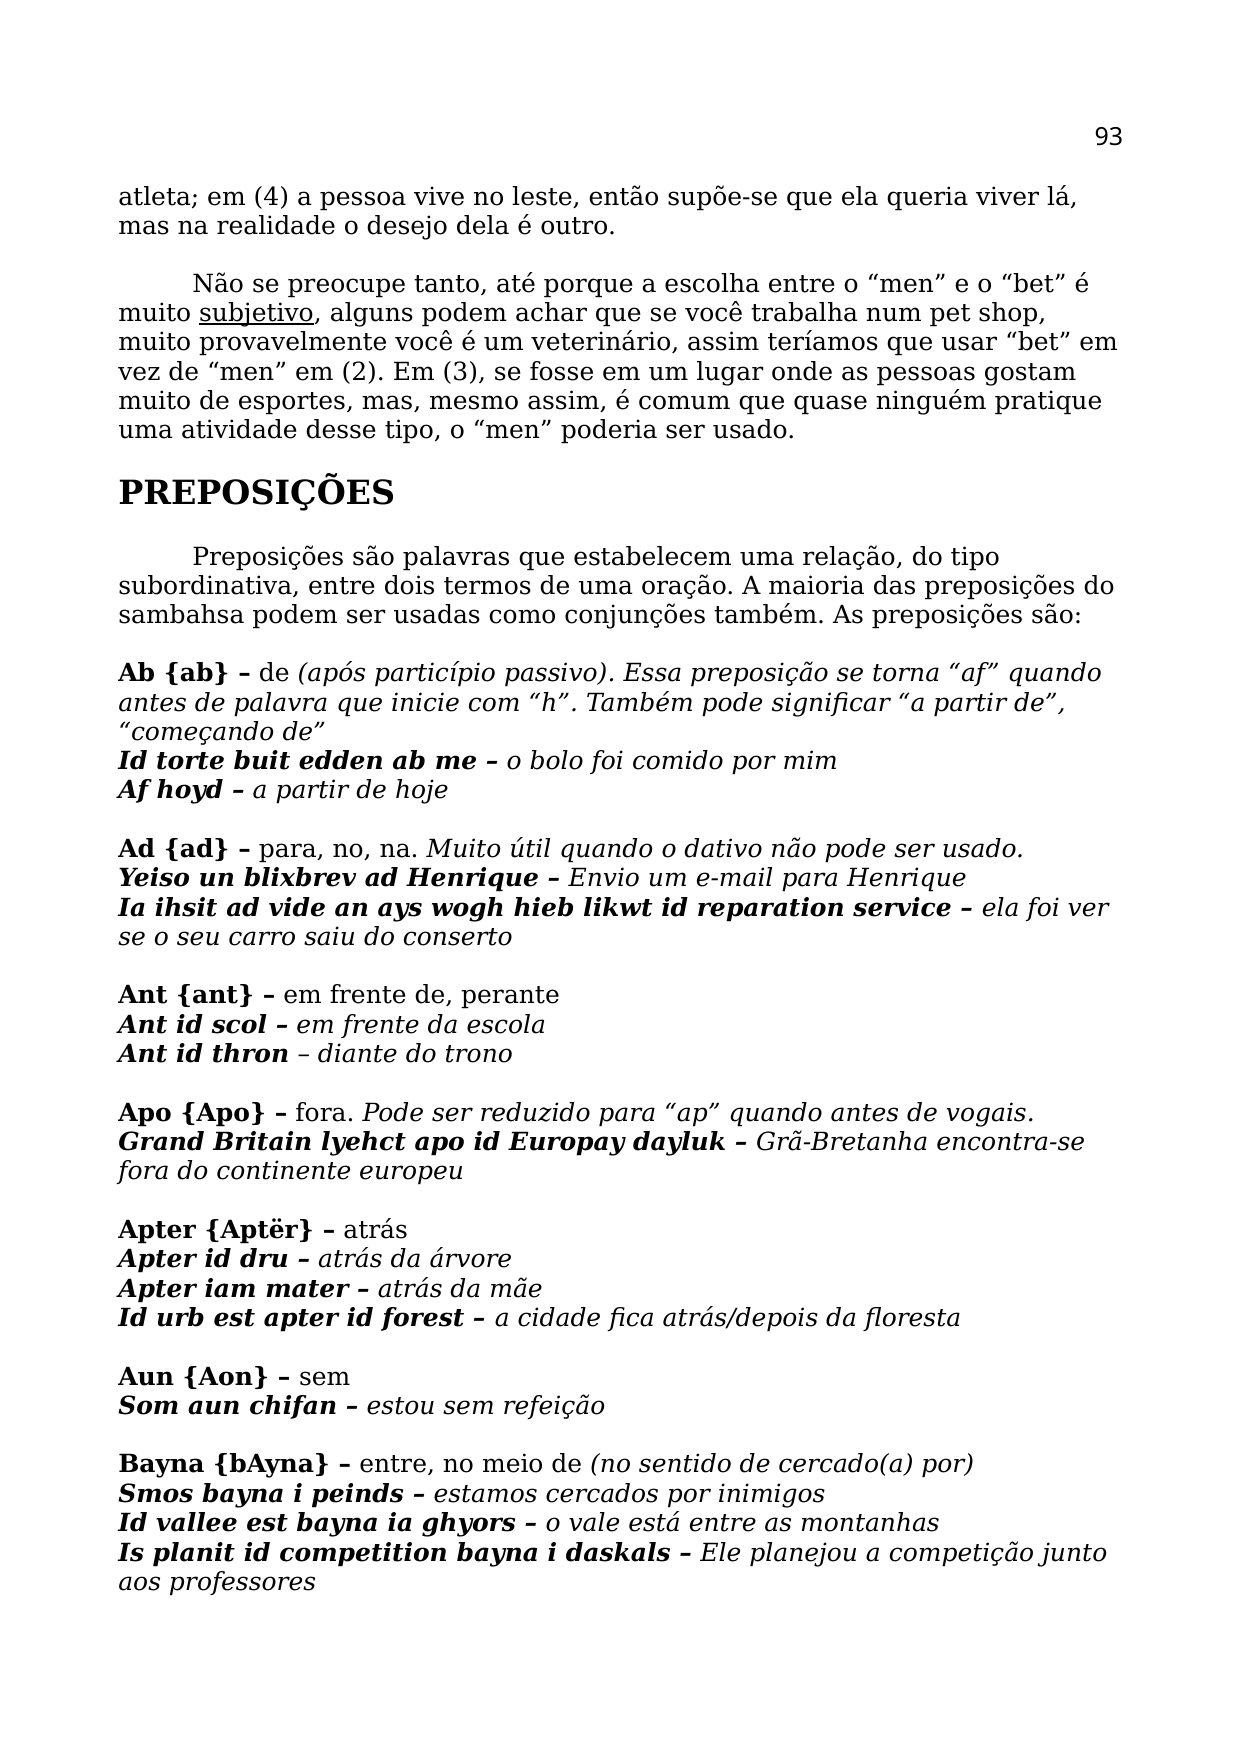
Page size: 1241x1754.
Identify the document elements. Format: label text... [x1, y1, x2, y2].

text Id torte buit edden ab me – o bolo foi comido por mim [118, 746, 1123, 775]
text Apter id dru – atrás da árvore [118, 1244, 1123, 1273]
text Apter {Aptër} – atrás [118, 1215, 1123, 1244]
text Apo {Apo} – fora. Pode ser reduzido para “ap” quando antes de vogais. [118, 1098, 1123, 1127]
text Bayna {bAyna} – entre, no meio de (no sentido de cercado(a) por) [118, 1449, 1123, 1479]
text Aun {Aon} – sem [118, 1361, 1123, 1391]
text Ab {ab} – de (após particípio passivo). Essa preposição se torna “af” quando antes de palavra que inicie com “h”. Também pode significar “a partir de”, “começando de” [118, 658, 1123, 746]
text Ant id scol – em frente da escola [118, 1010, 1123, 1039]
text Grand Britain lyehct apo id Europay dayluk – Grã-Bretanha encontra-se fora do continente europeu [118, 1127, 1123, 1186]
text Preposições são palavras que estabelecem uma relação, do tipo subordinativa, entre dois termos de uma oração. A maioria das preposições do sambahsa podem ser usadas como conjunções também. As preposições são: [118, 542, 1123, 629]
subtitle PREPOSIÇÕES [118, 473, 1123, 512]
text atleta; em (4) a pessoa vive no leste, então supõe-se que ela queria viver lá, mas na realidade o desejo dela é outro. [118, 182, 1123, 240]
text Id urb est apter id forest – a cidade fica atrás/depois da floresta [118, 1303, 1123, 1332]
text Ia ihsit ad vide an ays wogh hieb likwt id reparation service – ela foi ver se o seu carro saiu do conserto [118, 893, 1123, 951]
text Ant {ant} – em frente de, perante [118, 980, 1123, 1010]
text Som aun chifan – estou sem refeição [118, 1391, 1123, 1420]
text Smos bayna i peinds – estamos cercados por inimigos [118, 1479, 1123, 1508]
text Não se preocupe tanto, até porque a escolha entre o “men” e o “bet” é muito subjetivo, alguns podem achar que se você trabalha num pet shop, muito provavelmente você é um veterinário, assim teríamos que usar “bet” em vez de “men” em (2). Em (3), se fosse em um lugar onde as pessoas gostam muito de esportes, mas, mesmo assim, é comum que quase ninguém pratique uma atividade desse tipo, o “men” poderia ser usado. [118, 269, 1123, 444]
text Yeiso un blixbrev ad Henrique – Envio um e-mail para Henrique [118, 863, 1123, 893]
text Af hoyd – a partir de hoje [118, 775, 1123, 805]
text Is planit id competition bayna i daskals – Ele planejou a competição junto aos professores [118, 1537, 1123, 1596]
text Ant id thron – diante do trono [118, 1039, 1123, 1068]
text Id vallee est bayna ia ghyors – o vale está entre as montanhas [118, 1508, 1123, 1537]
text Ad {ad} – para, no, na. Muito útil quando o dativo não pode ser usado. [118, 834, 1123, 863]
text Apter iam mater – atrás da mãe [118, 1273, 1123, 1303]
